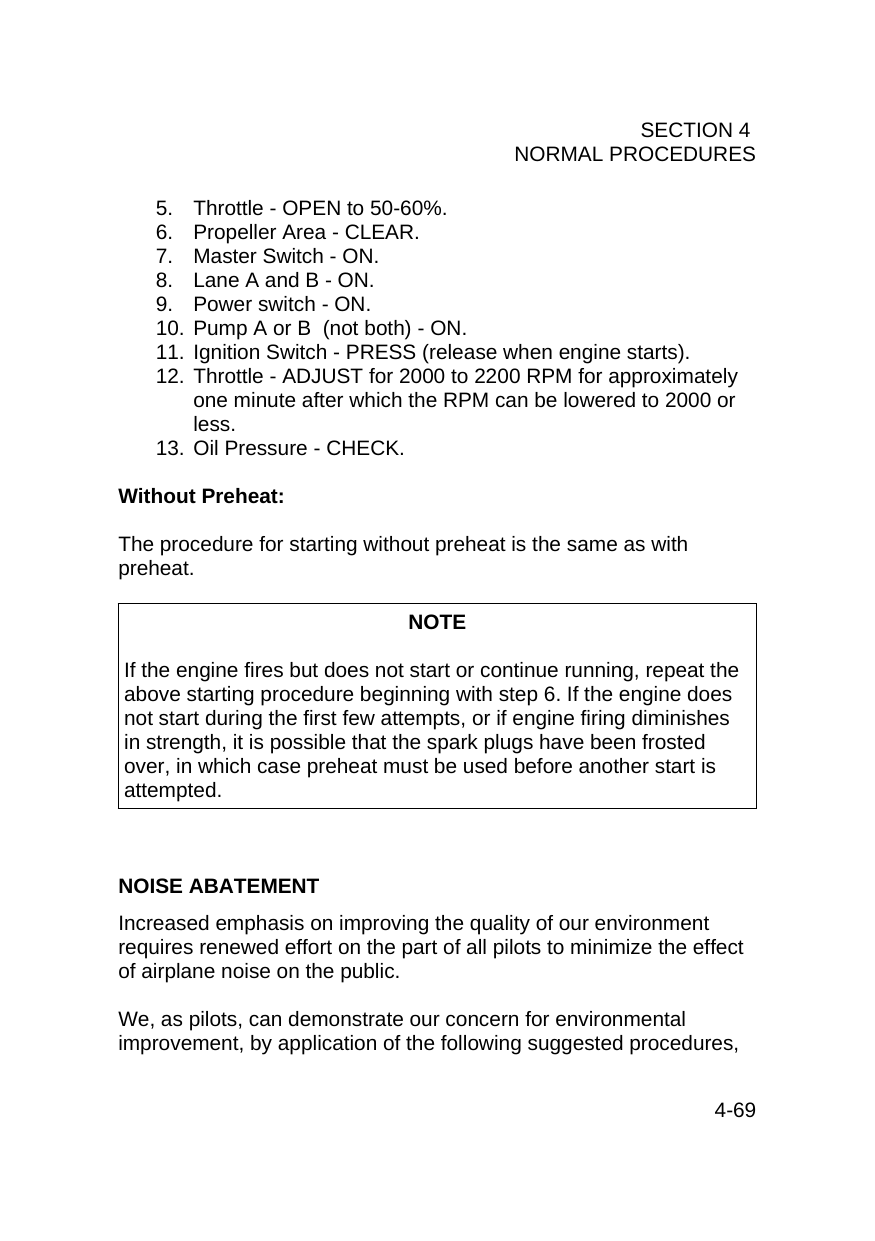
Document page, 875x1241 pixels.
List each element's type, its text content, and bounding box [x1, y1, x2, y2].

list Oil Pressure - CHECK. [156, 436, 756, 459]
table_header NOTE If the engine fires but does not start or continue running, repeat the above starting procedure beginning with step 6. If the engine does not start during the first few attempts, or if engine firing diminishes in strength, it is possible that the spark plugs have been frosted over, in which case preheat must be used before another start is attempted. [119, 604, 756, 807]
list Throttle - ADJUST for 2000 to 2200 RPM for approximately one minute after which the RPM can be lowered to 2000 or less. [156, 364, 756, 436]
text Increased emphasis on improving the quality of our environment requires renewed effort on the part of all pilots to minimize the effect of airplane noise on the public. [118, 911, 756, 982]
text Without Preheat: [118, 483, 756, 507]
list Propeller Area - CLEAR. [156, 220, 756, 244]
list Ignition Switch - PRESS (release when engine starts). [156, 340, 756, 364]
subtitle NOISE ABATEMENT [118, 874, 756, 898]
list Lane A and B - ON. [156, 268, 756, 292]
list Master Switch - ON. [156, 244, 756, 268]
list Throttle - OPEN to 50-60%. [156, 196, 756, 220]
list Power switch - ON. [156, 292, 756, 316]
text We, as pilots, can demonstrate our concern for environmental improvement, by application of the following suggested procedures, [118, 1006, 756, 1054]
text The procedure for starting without preheat is the same as with preheat. [118, 531, 756, 579]
list Pump A or B (not both) - ON. [156, 316, 756, 340]
